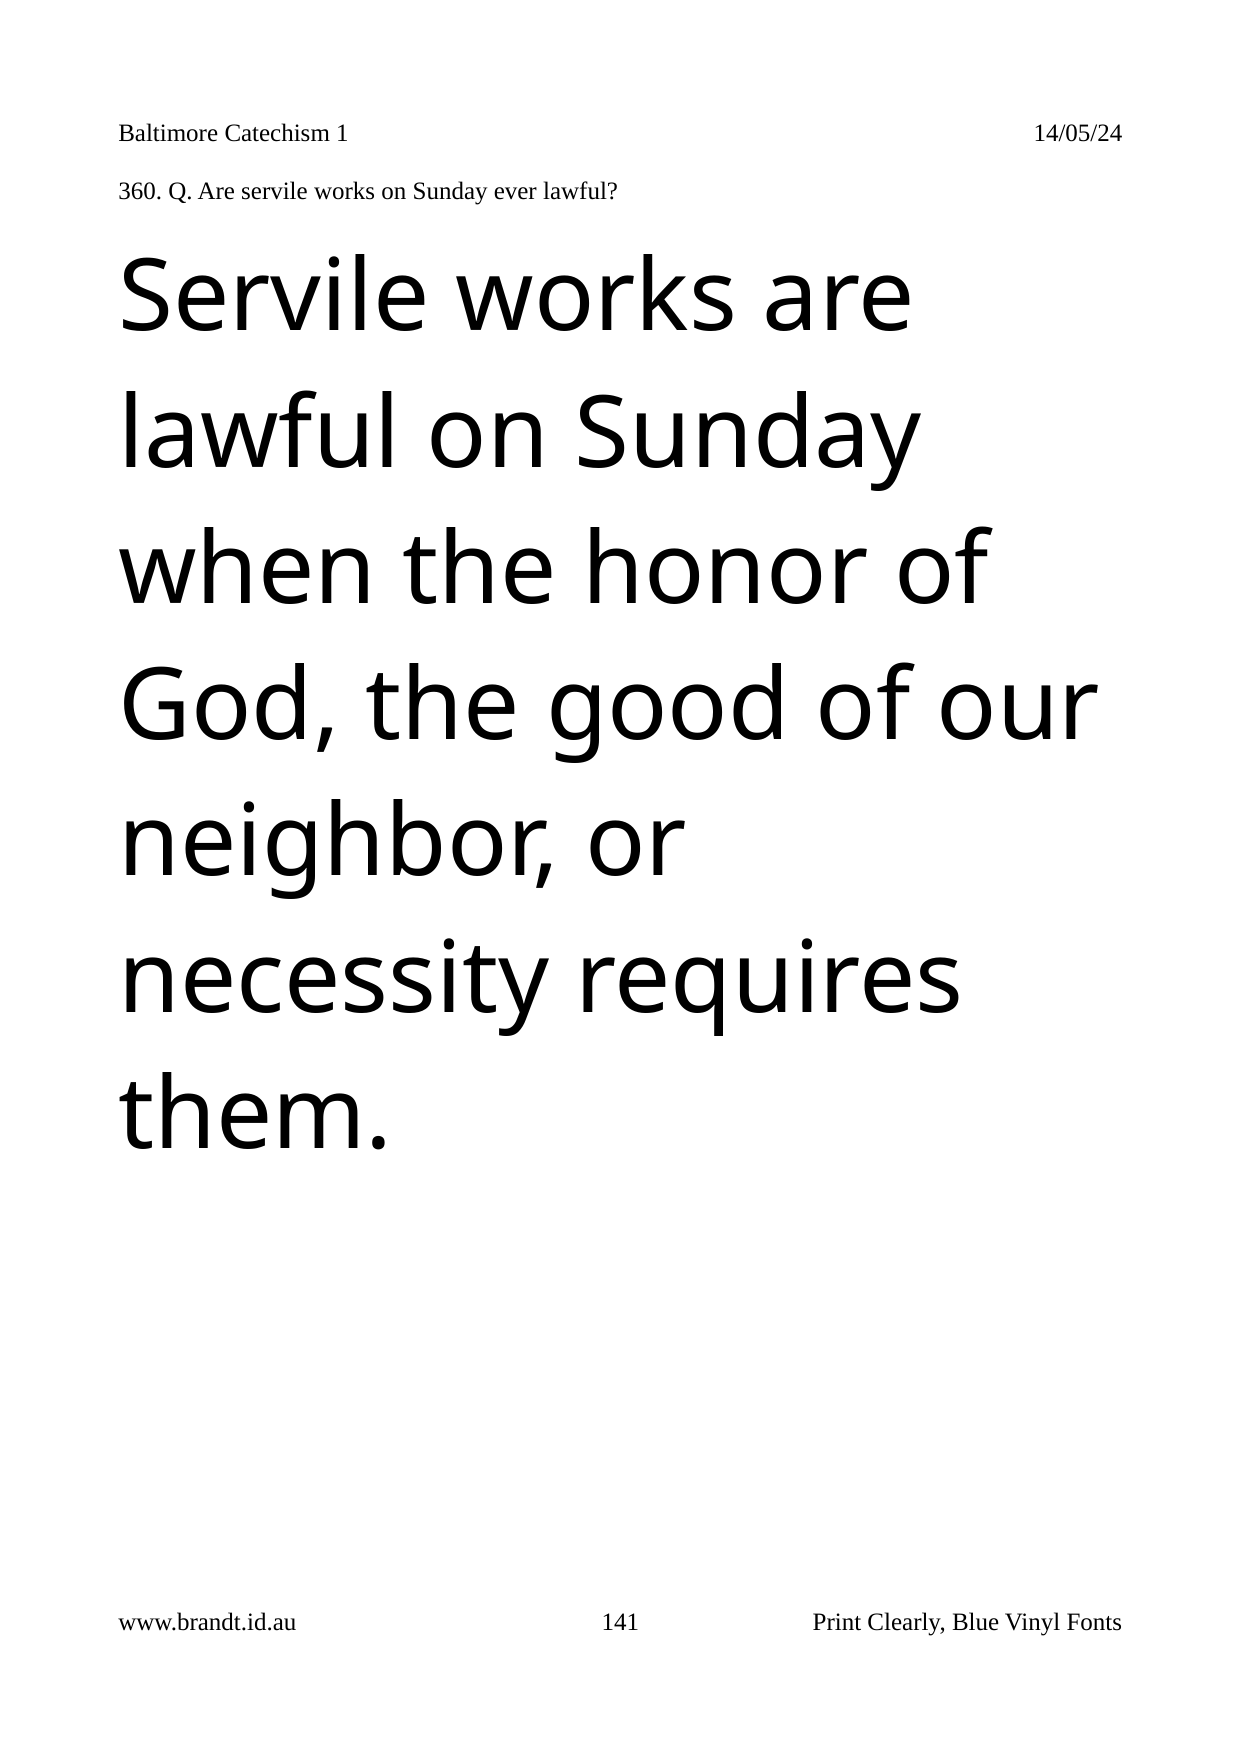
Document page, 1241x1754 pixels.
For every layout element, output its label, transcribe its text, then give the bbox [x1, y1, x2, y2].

text 360. Q. Are servile works on Sunday ever lawful? [118, 176, 1122, 205]
text Servile works are lawful on Sunday when the honor of God, the good of our neighbor, or necessity requires them. [118, 224, 1122, 1178]
